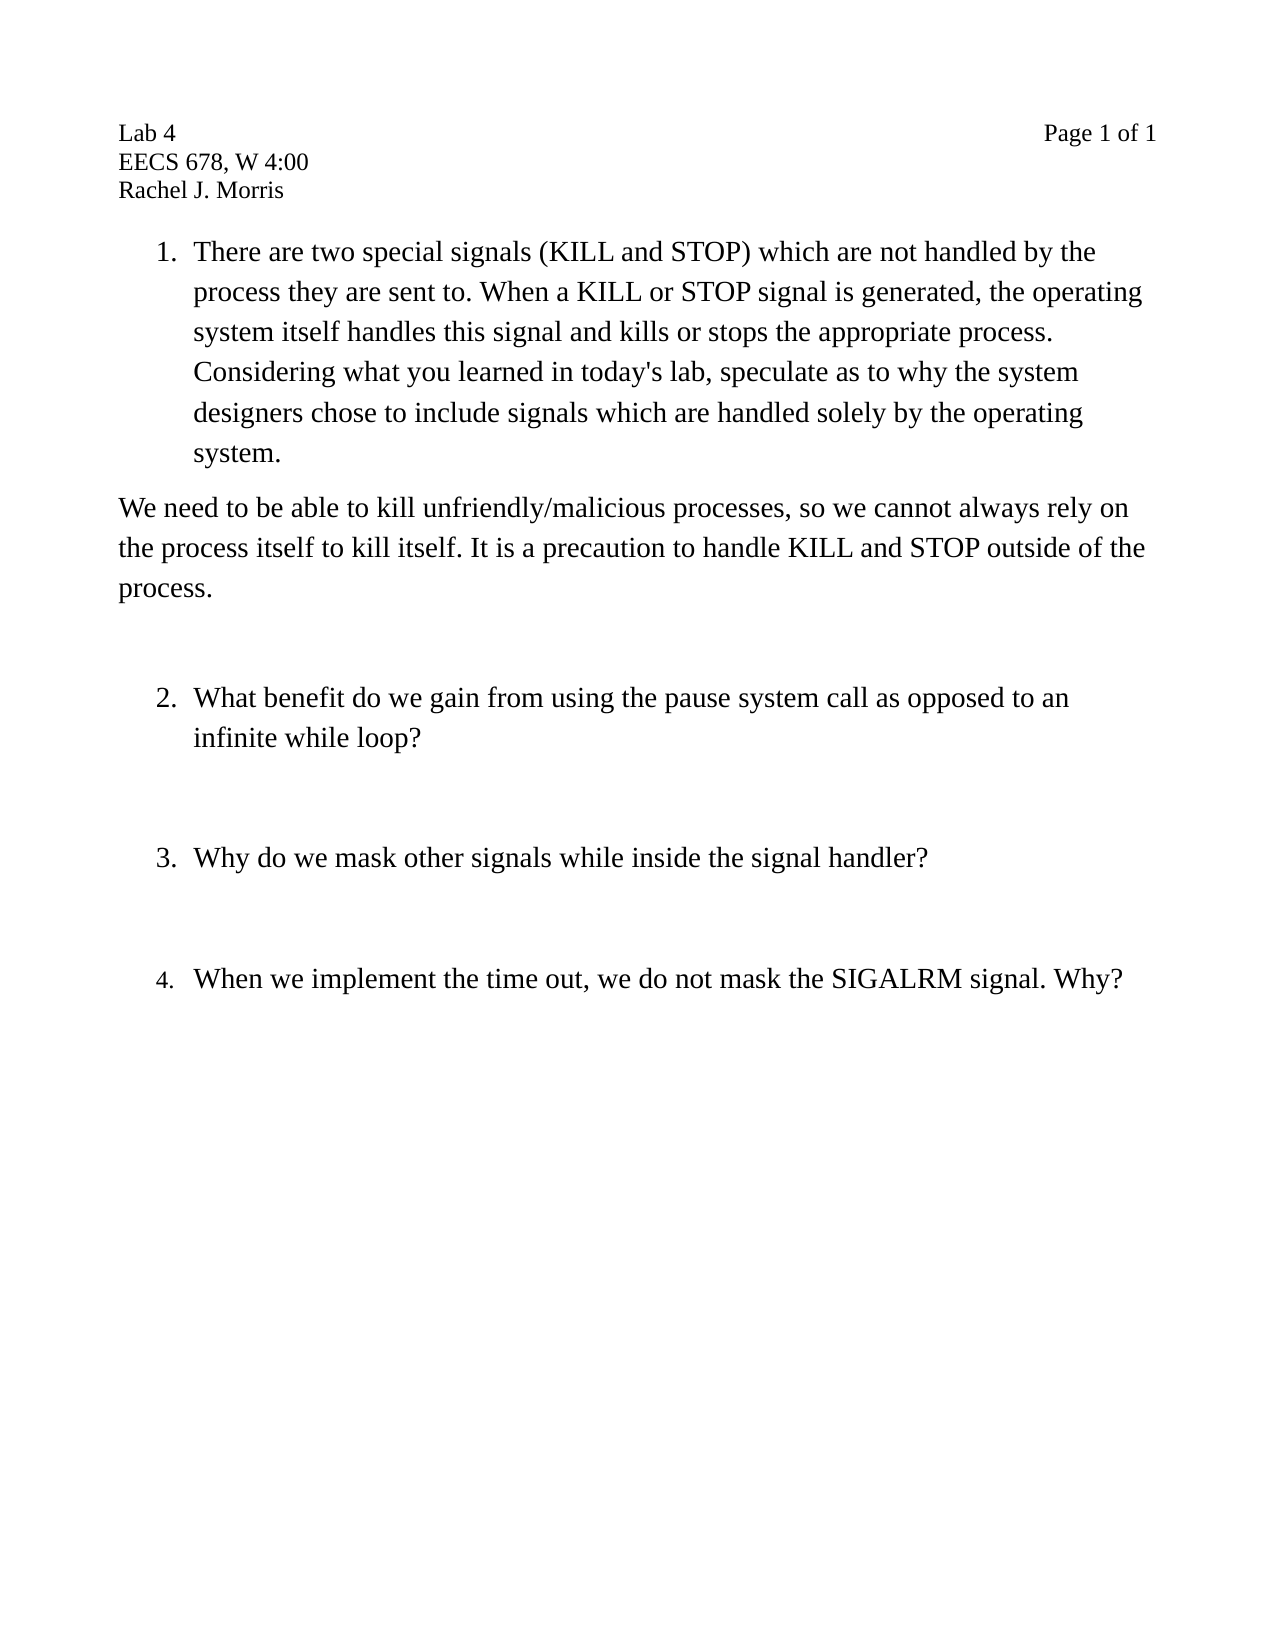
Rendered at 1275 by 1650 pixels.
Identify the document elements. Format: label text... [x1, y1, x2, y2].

text We need to be able to kill unfriendly/malicious processes, so we cannot always rely on the process itself to kill itself. It is a precaution to handle KILL and STOP outside of the process. [118, 490, 1157, 604]
list When we implement the time out, we do not mask the SIGALRM signal. Why? [156, 961, 1157, 995]
list What benefit do we gain from using the pause system call as opposed to an infinite while loop? [156, 680, 1157, 753]
list Why do we mask other signals while inside the signal handler? [156, 841, 1157, 874]
list There are two special signals (KILL and STOP) which are not handled by the process they are sent to. When a KILL or STOP signal is generated, the operating system itself handles this signal and kills or stops the appropriate process. Considering what you learned in today's lab, speculate as to why the system designers chose to include signals which are handled solely by the operating system. [156, 234, 1157, 468]
